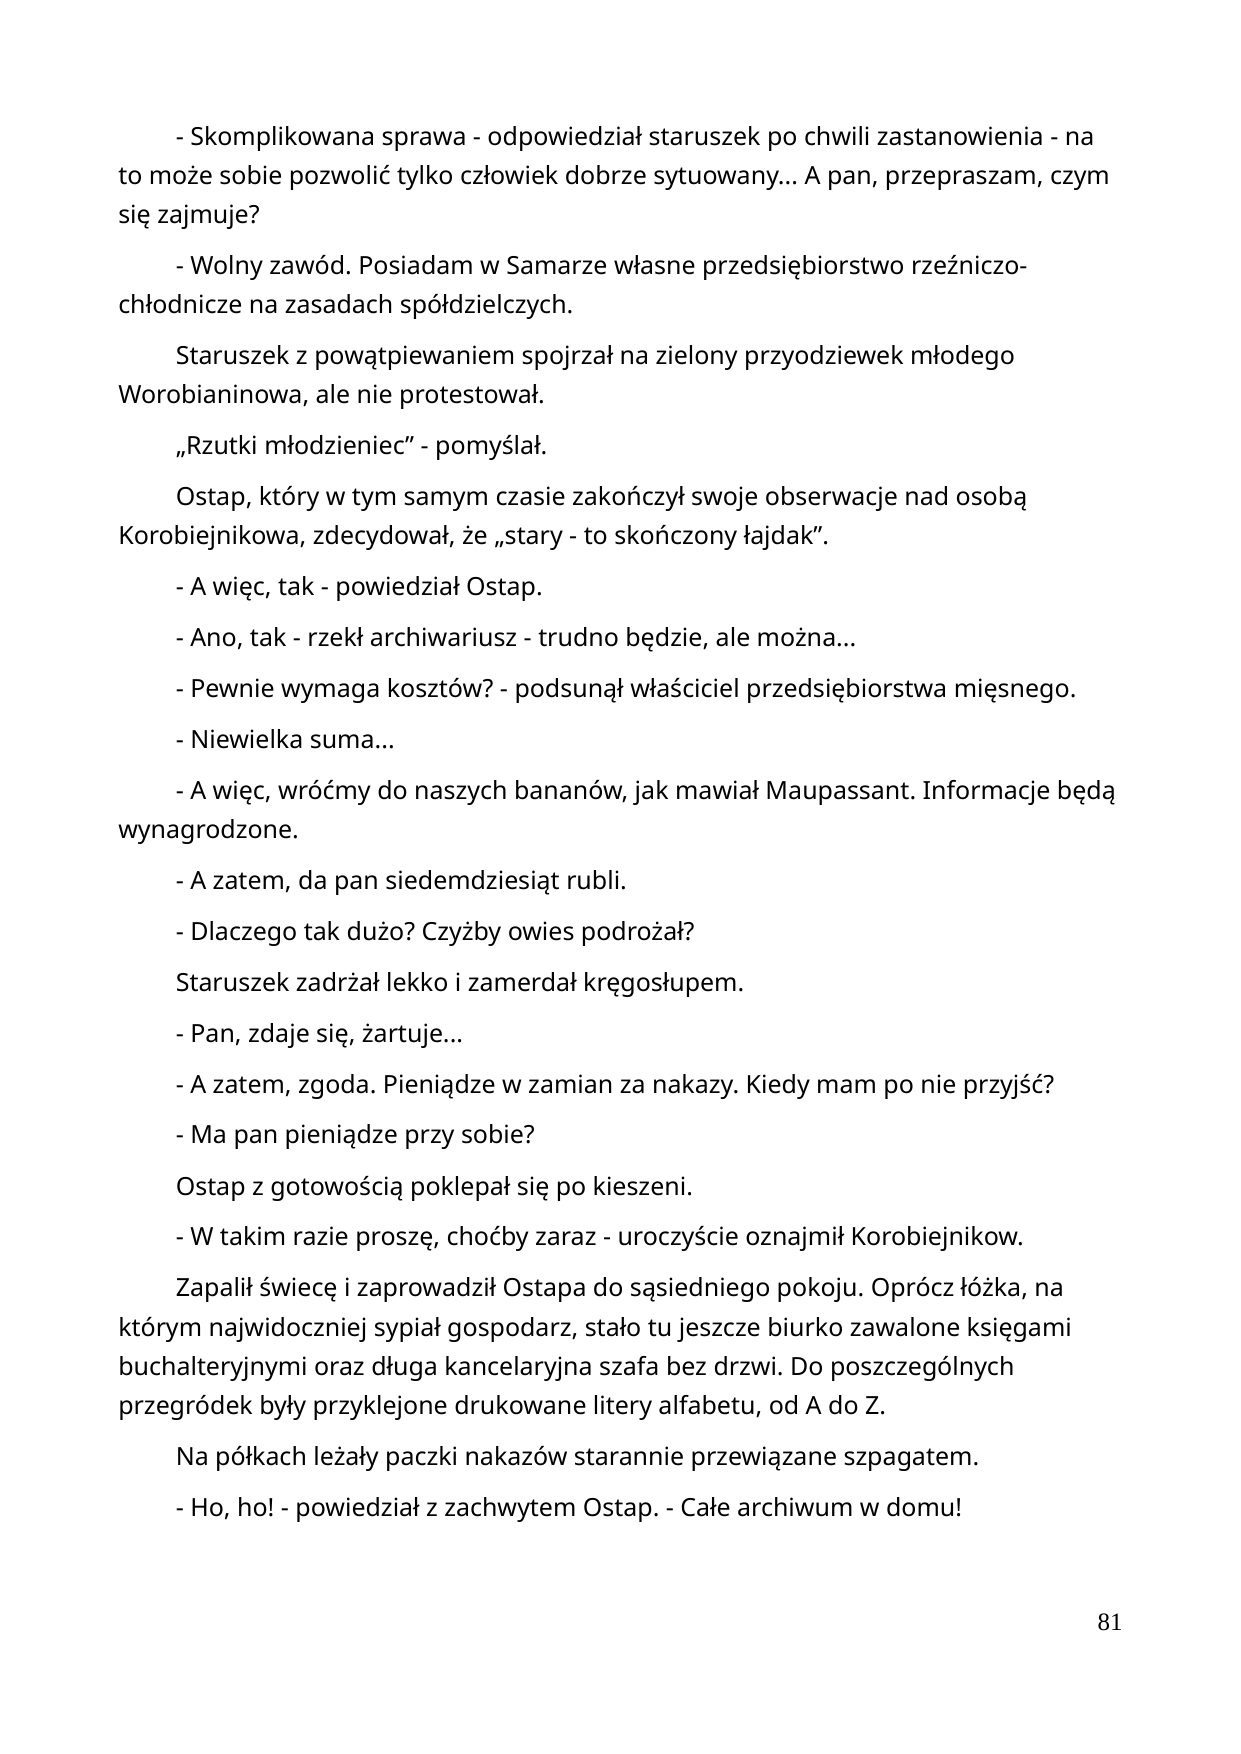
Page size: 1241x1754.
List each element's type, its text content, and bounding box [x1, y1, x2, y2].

text - Niewielka suma... [118, 721, 1122, 756]
text - Ano, tak - rzekł archiwariusz - trudno będzie, ale można... [118, 619, 1122, 654]
text - Ma pan pieniądze przy sobie? [118, 1117, 1122, 1151]
text - A więc, wróćmy do naszych bananów, jak mawiał Maupassant. Informacje będą wynagrodzone. [118, 772, 1122, 846]
text - A zatem, da pan siedemdziesiąt rubli. [118, 862, 1122, 897]
text „Rzutki młodzieniec” - pomyślał. [118, 428, 1122, 462]
text - Ho, ho! - powiedział z zachwytem Ostap. - Całe archiwum w domu! [118, 1489, 1122, 1523]
text Ostap, który w tym samym czasie zakończył swoje obserwacje nad osobą Korobiejnikowa, zdecydował, że „stary - to skończony łajdak”. [118, 478, 1122, 552]
text Na półkach leżały paczki nakazów starannie przewiązane szpagatem. [118, 1438, 1122, 1472]
text Zapalił świecę i zaprowadził Ostapa do sąsiedniego pokoju. Oprócz łóżka, na którym najwidoczniej sypiał gospodarz, stało tu jeszcze biurko zawalone księgami buchalteryjnymi oraz długa kancelaryjna szafa bez drzwi. Do poszczególnych przegródek były przyklejone drukowane litery alfabetu, od A do Z. [118, 1270, 1122, 1422]
text - A zatem, zgoda. Pieniądze w zamian za nakazy. Kiedy mam po nie przyjść? [118, 1066, 1122, 1100]
text - Pewnie wymaga kosztów? - podsunął właściciel przedsiębiorstwa mięsnego. [118, 671, 1122, 704]
text - Wolny zawód. Posiadam w Samarze własne przedsiębiorstwo rzeźniczo-chłodnicze na zasadach spółdzielczych. [118, 247, 1122, 321]
text - A więc, tak - powiedział Ostap. [118, 569, 1122, 603]
text Staruszek z powątpiewaniem spojrzał na zielony przyodziewek młodego Worobianinowa, ale nie protestował. [118, 337, 1122, 411]
text Staruszek zadrżał lekko i zamerdał kręgosłupem. [118, 964, 1122, 998]
text - W takim razie proszę, choćby zaraz - uroczyście oznajmił Korobiejnikow. [118, 1219, 1122, 1253]
text Ostap z gotowością poklepał się po kieszeni. [118, 1168, 1122, 1202]
text - Skomplikowana sprawa - odpowiedział staruszek po chwili zastanowienia - na to może sobie pozwolić tylko człowiek dobrze sytuowany... A pan, przepraszam, czym się zajmuje? [118, 118, 1122, 231]
text - Dlaczego tak dużo? Czyżby owies podrożał? [118, 913, 1122, 947]
text - Pan, zdaje się, żartuje... [118, 1015, 1122, 1049]
